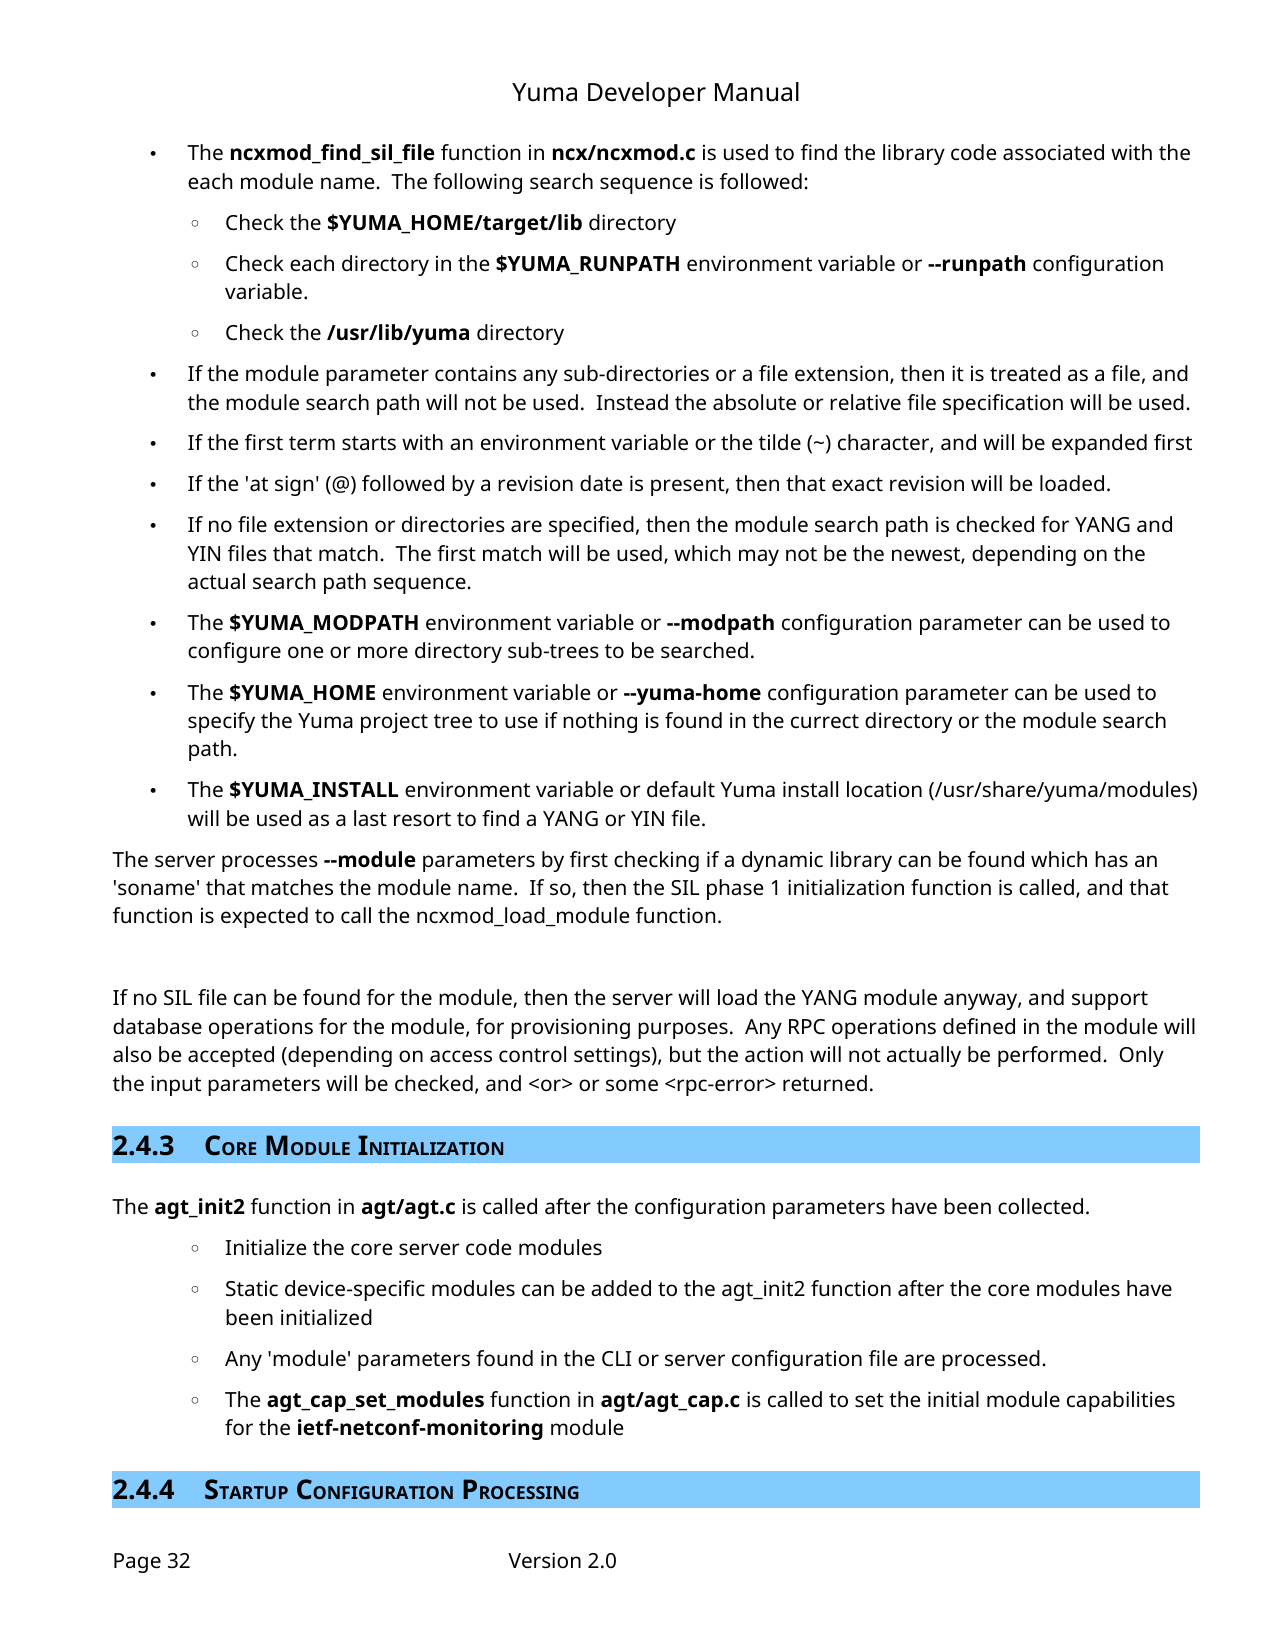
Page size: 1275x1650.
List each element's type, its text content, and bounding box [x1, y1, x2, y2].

list Any 'module' parameters found in the CLI or server configuration file are processed. [187, 1344, 1200, 1372]
text The server processes --module parameters by first checking if a dynamic library can be found which has an 'soname' that matches the module name. If so, then the SIL phase 1 initialization function is called, and that function is expected to call the ncxmod_load_module function. [112, 845, 1200, 930]
list Static device-specific modules can be added to the agt_init2 function after the core modules have been initialized [187, 1274, 1200, 1331]
subtitle Core Module Initialization [112, 1126, 1200, 1163]
list If the module parameter contains any sub-directories or a file extension, then it is treated as a file, and the module search path will not be used. Instead the absolute or relative file specification will be used. [150, 359, 1200, 416]
list The $YUMA_HOME environment variable or --yuma-home configuration parameter can be used to specify the Yuma project tree to use if nothing is found in the currect directory or the module search path. [150, 678, 1200, 763]
list If the 'at sign' (@) followed by a revision date is present, then that exact revision will be loaded. [150, 469, 1200, 498]
list Initialize the core server code modules [187, 1233, 1200, 1262]
text If no SIL file can be found for the module, then the server will load the YANG module anyway, and support database operations for the module, for provisioning purposes. Any RPC operations defined in the module will also be accepted (depending on access control settings), but the action will not actually be performed. Only the input parameters will be checked, and <or> or some <rpc-error> returned. [112, 983, 1200, 1097]
list Check the $YUMA_HOME/target/lib directory [187, 208, 1200, 236]
list Check each directory in the $YUMA_RUNPATH environment variable or --runpath configuration variable. [187, 249, 1200, 306]
list If the first term starts with an environment variable or the tilde (~) character, and will be expanded first [150, 428, 1200, 457]
text The agt_init2 function in agt/agt.c is called after the configuration parameters have been collected. [112, 1192, 1200, 1221]
list The ncxmod_find_sil_file function in ncx/ncxmod.c is used to find the library code associated with the each module name. The following search sequence is followed: [150, 138, 1200, 195]
list The $YUMA_INSTALL environment variable or default Yuma install location (/usr/share/yuma/modules) will be used as a last resort to find a YANG or YIN file. [150, 775, 1200, 832]
list If no file extension or directories are specified, then the module search path is checked for YANG and YIN files that match. The first match will be used, which may not be the newest, depending on the actual search path sequence. [150, 510, 1200, 596]
list Check the /usr/lib/yuma directory [187, 318, 1200, 347]
subtitle Startup Configuration Processing [112, 1471, 1200, 1508]
list The agt_cap_set_modules function in agt/agt_cap.c is called to set the initial module capabilities for the ietf-netconf-monitoring module [187, 1385, 1200, 1442]
list The $YUMA_MODPATH environment variable or --modpath configuration parameter can be used to configure one or more directory sub-trees to be searched. [150, 608, 1200, 665]
